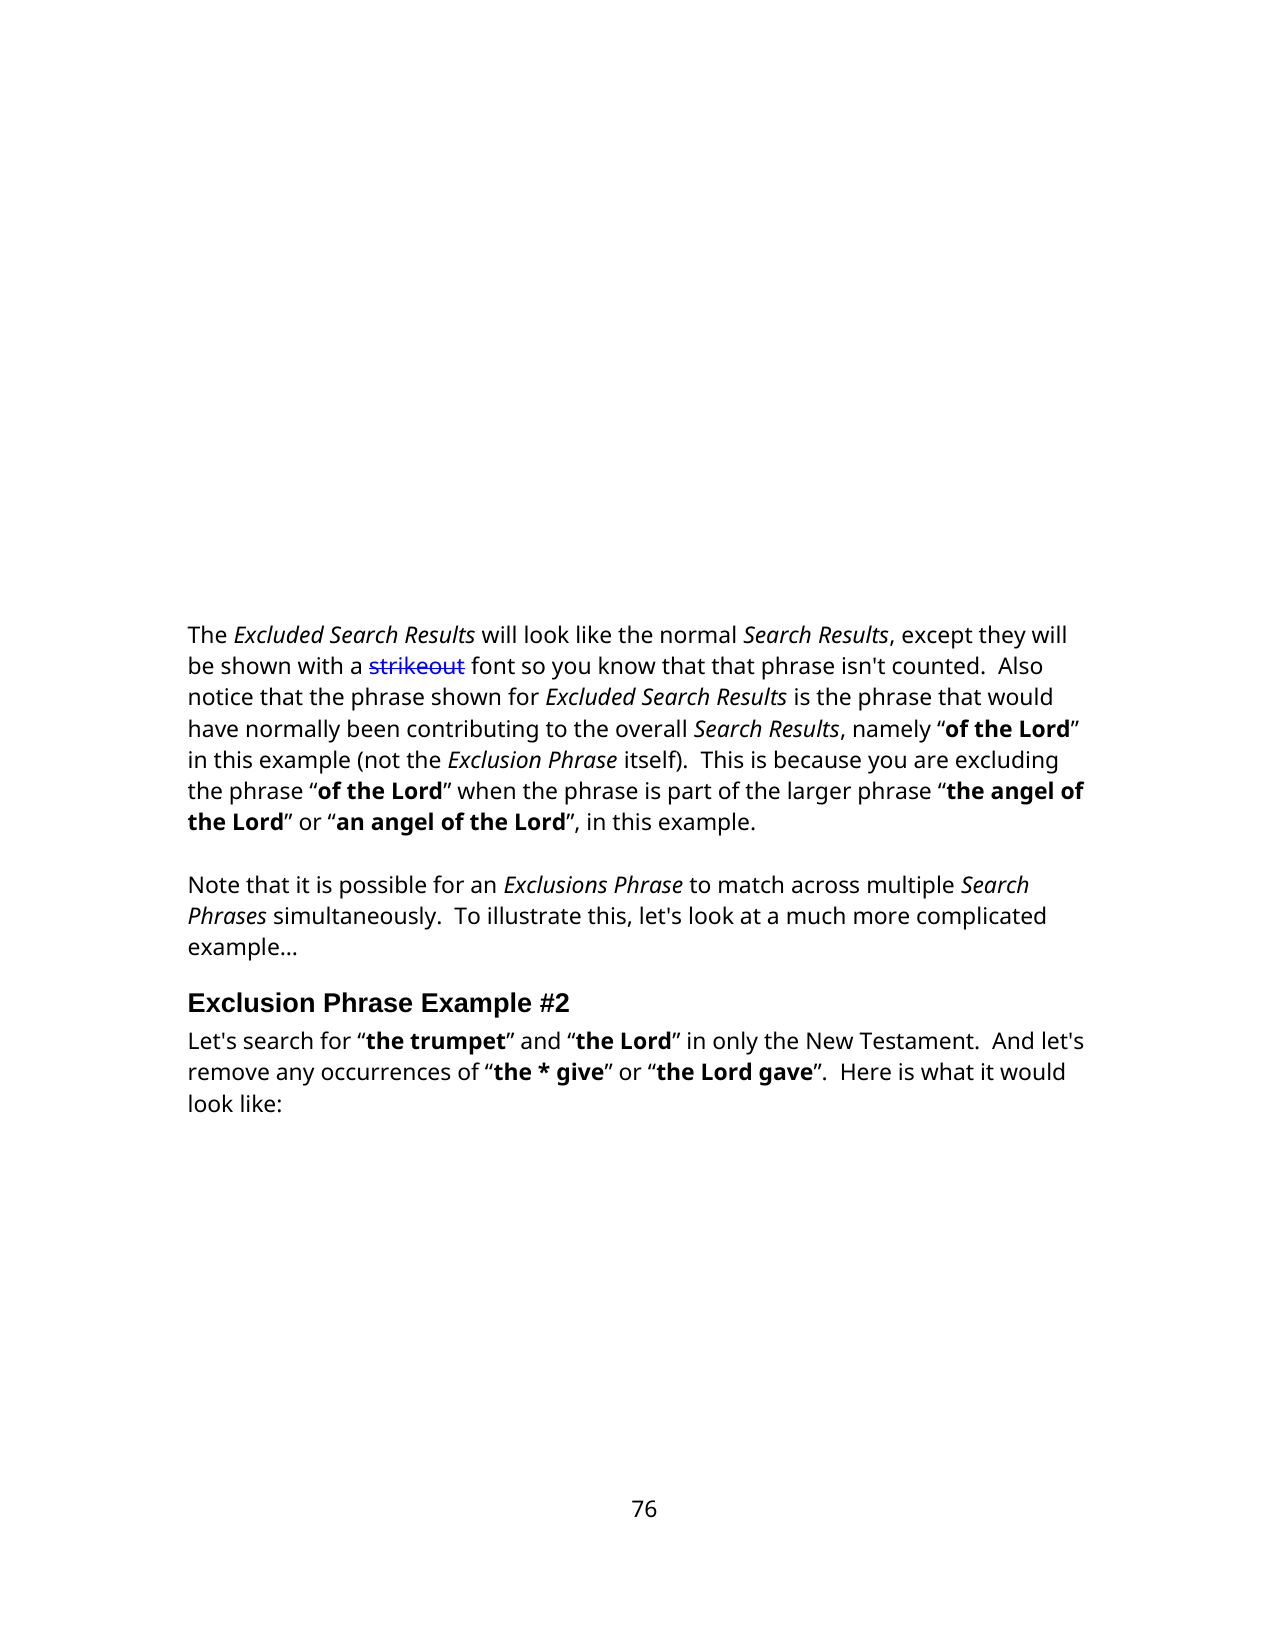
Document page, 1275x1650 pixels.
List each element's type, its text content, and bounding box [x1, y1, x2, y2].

text The Excluded Search Results will look like the normal Search Results, except they will be shown with a strikeout font so you know that that phrase isn't counted. Also notice that the phrase shown for Excluded Search Results is the phrase that would have normally been contributing to the overall Search Results, namely “of the Lord” in this example (not the Exclusion Phrase itself). This is because you are excluding the phrase “of the Lord” when the phrase is part of the larger phrase “the angel of the Lord” or “an angel of the Lord”, in this example. [187, 619, 1087, 837]
text Let's search for “the trumpet” and “the Lord” in only the New Testament. And let's remove any occurrences of “the * give” or “the Lord gave”. Here is what it would look like: [187, 1025, 1087, 1119]
subtitle Exclusion Phrase Example #2 [187, 987, 1087, 1019]
text Note that it is possible for an Exclusions Phrase to match across multiple Search Phrases simultaneously. To illustrate this, let's look at a much more complicated example… [187, 869, 1087, 962]
